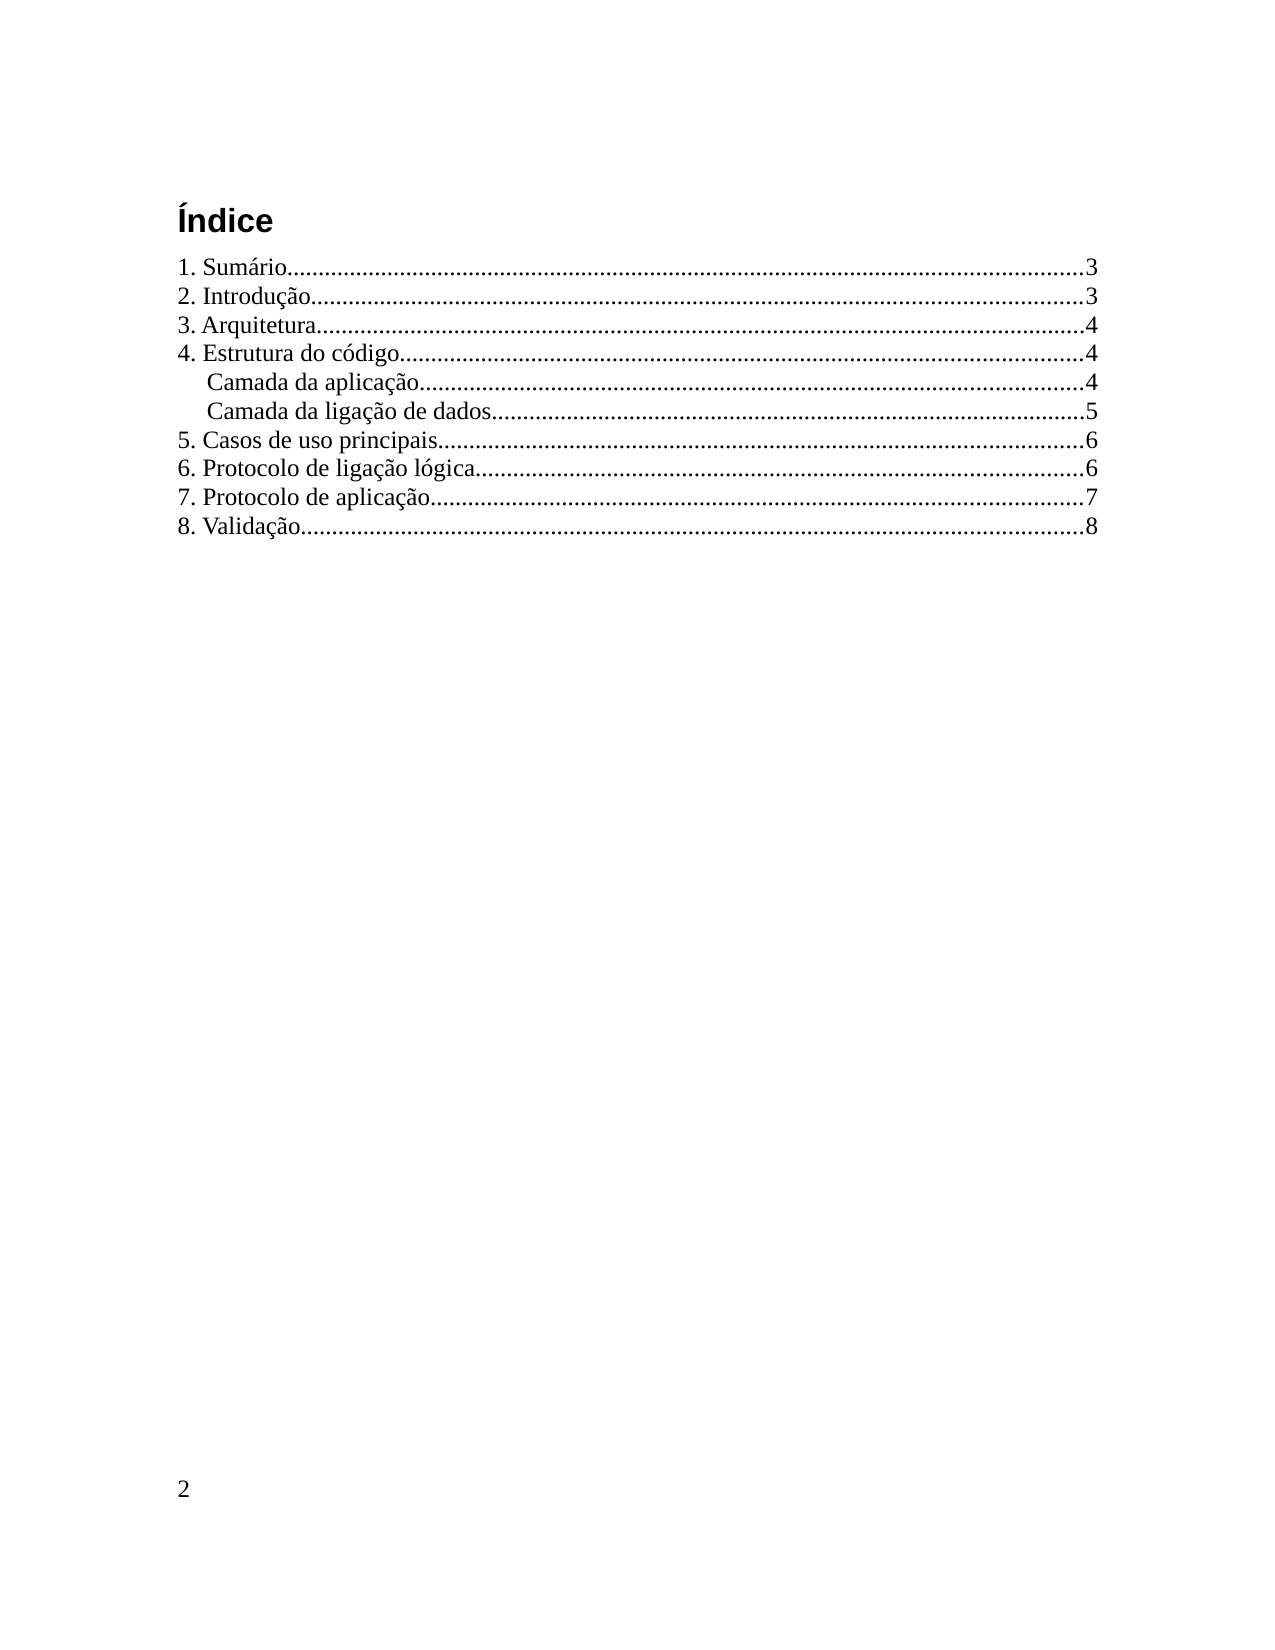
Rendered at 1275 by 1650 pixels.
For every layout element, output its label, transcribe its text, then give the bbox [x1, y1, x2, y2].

text 7. Protocolo de aplicação 7 [177, 482, 1098, 511]
text 6. Protocolo de ligação lógica 6 [177, 453, 1098, 482]
text Camada da aplicação 4 [207, 367, 1098, 396]
text 1. Sumário 3 [177, 252, 1098, 281]
text 8. Validação 8 [177, 511, 1098, 540]
subtitle Índice [177, 201, 1098, 240]
text 5. Casos de uso principais 6 [177, 425, 1098, 453]
text Camada da ligação de dados 5 [207, 396, 1098, 425]
text 3. Arquitetura 4 [177, 310, 1098, 338]
text 4. Estrutura do código 4 [177, 338, 1098, 367]
text 2. Introdução 3 [177, 281, 1098, 310]
